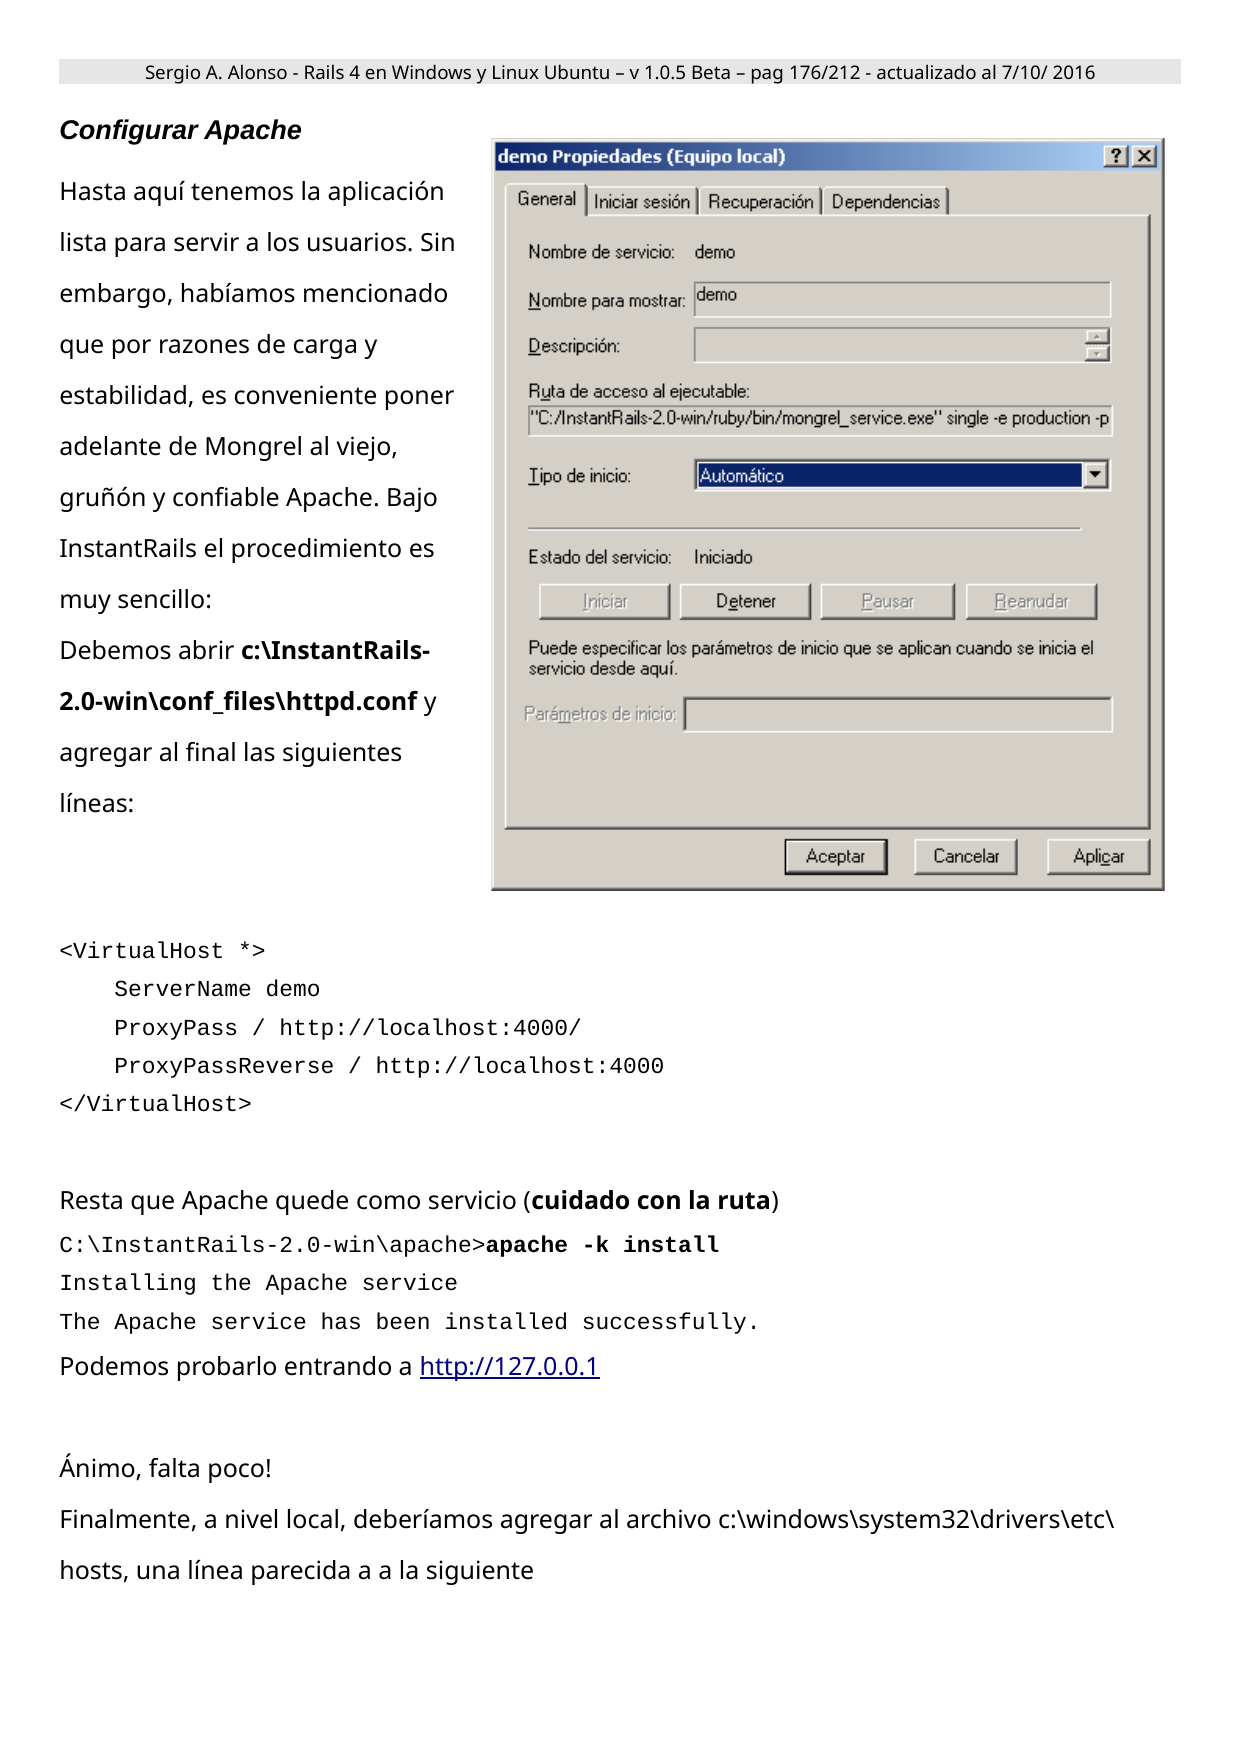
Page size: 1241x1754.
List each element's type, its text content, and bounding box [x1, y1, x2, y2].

text Podemos probarlo entrando a http://127.0.0.1 [59, 1349, 1181, 1383]
text ProxyPassReverse / http://localhost:4000 [59, 1054, 1181, 1080]
text ServerName demo [59, 977, 1181, 1003]
text Ánimo, falta poco! [59, 1451, 1181, 1485]
text The Apache service has been installed successfully. [59, 1310, 1181, 1336]
subtitle Configurar Apache [59, 114, 1181, 145]
text [1165, 633, 1181, 820]
text <VirtualHost *> [59, 939, 1181, 965]
text </VirtualHost> [59, 1093, 1181, 1119]
text ProxyPass / http://localhost:4000/ [59, 1016, 1181, 1042]
text C:\InstantRails-2.0-win\apache>apache -k install [59, 1233, 1181, 1259]
text Debemos abrir c:\InstantRails-2.0-win\conf_files\httpd.conf y agregar al final las siguientes líneas: [59, 633, 491, 820]
text Installing the Apache service [59, 1272, 1181, 1298]
text Resta que Apache quede como servicio (cuidado con la ruta) [59, 1182, 1181, 1216]
text Finalmente, a nivel local, deberíamos agregar al archivo c:\windows\system32\drivers\etc\hosts, una línea parecida a a la siguiente [59, 1502, 1181, 1587]
picture [491, 138, 1165, 891]
text Hasta aquí tenemos la aplicación lista para servir a los usuarios. Sin embargo, habíamos mencionado que por razones de carga y estabilidad, es conveniente poner adelante de Mongrel al viejo, gruñón y confiable Apache. Bajo InstantRails el procedimiento es muy sencillo: [59, 173, 491, 616]
text [1165, 173, 1181, 616]
